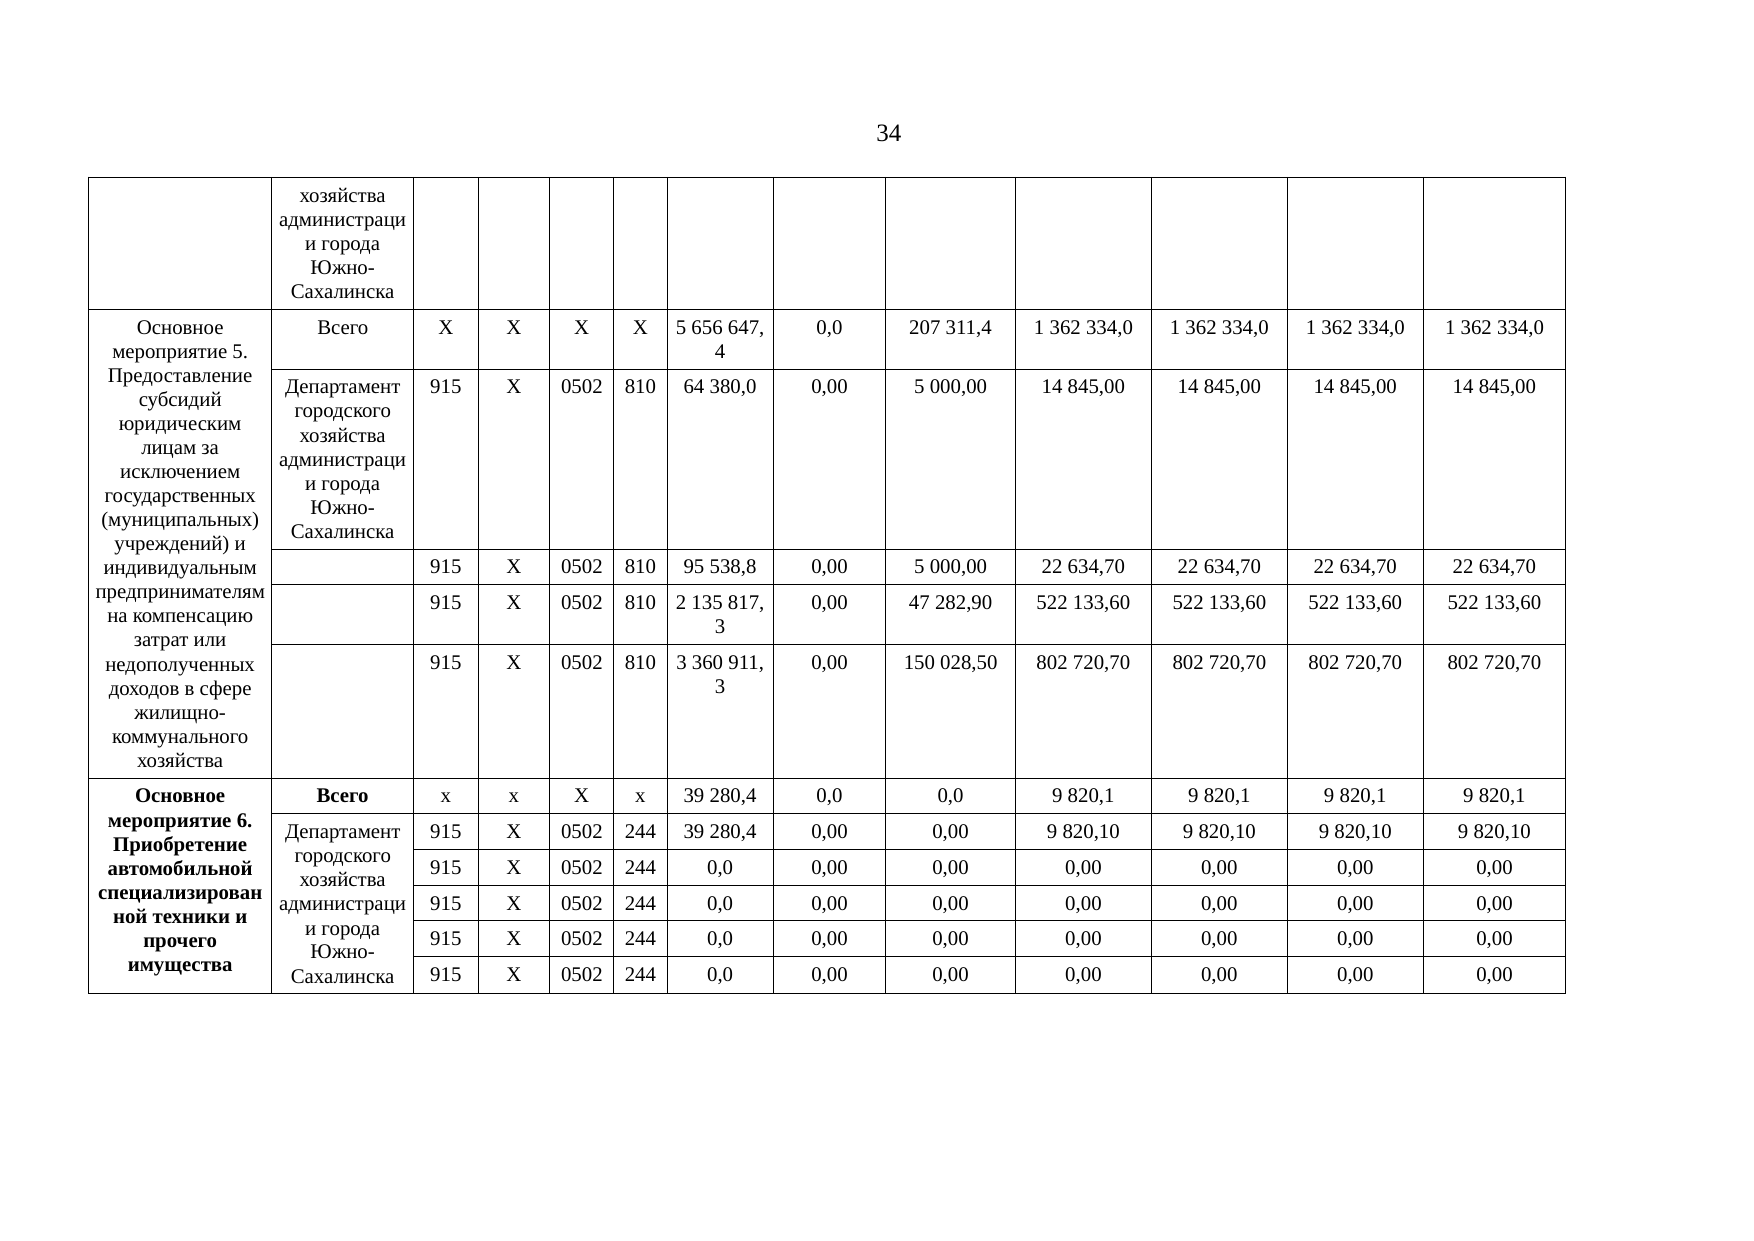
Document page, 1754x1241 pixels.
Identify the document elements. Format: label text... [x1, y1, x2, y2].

table_cell X [479, 370, 549, 548]
table_cell Всего [272, 310, 413, 368]
table_cell 522 133,60 [1152, 585, 1287, 644]
table_cell 2 135 817,3 [668, 585, 773, 644]
table_cell 802 720,70 [1016, 645, 1151, 777]
table_cell X [479, 310, 549, 368]
table_cell 9 820,1 [1152, 779, 1287, 813]
table_cell 915 [414, 370, 478, 548]
table_cell 0502 [550, 814, 613, 849]
table_cell 0,00 [1016, 886, 1151, 920]
table_cell 9 820,1 [1288, 779, 1423, 813]
table_cell 915 [414, 814, 478, 849]
table_cell 915 [414, 850, 478, 885]
table_cell 22 634,70 [1152, 550, 1287, 584]
table_cell 0,0 [668, 957, 773, 993]
table_cell 0,00 [886, 886, 1015, 920]
table_cell 9 820,1 [1016, 779, 1151, 813]
table_cell [614, 178, 667, 309]
table_cell 0,00 [1016, 921, 1151, 956]
table_cell 9 820,10 [1016, 814, 1151, 849]
table_cell Всего [272, 779, 413, 813]
table_cell 0,00 [1152, 850, 1287, 885]
table_cell X [414, 310, 478, 368]
table_cell 9 820,10 [1288, 814, 1423, 849]
table_cell 810 [614, 645, 667, 777]
table_cell 5 000,00 [886, 370, 1015, 548]
table_cell 1 362 334,0 [1152, 310, 1287, 368]
table_cell 0,00 [886, 957, 1015, 993]
table_cell х [479, 779, 549, 813]
table_cell Департамент городского хозяйства администрации города Южно-Сахалинска [272, 814, 413, 993]
table_cell X [614, 310, 667, 368]
table_cell 47 282,90 [886, 585, 1015, 644]
table_cell X [479, 645, 549, 777]
table_cell 1 362 334,0 [1424, 310, 1565, 368]
table_cell 0502 [550, 886, 613, 920]
table_cell 0,00 [1016, 850, 1151, 885]
table_cell Основное мероприятие 5. Предоставление субсидий юридическим лицам за исключением государственных (муниципальных) учреждений) и индивидуальным предпринимателям на компенсацию затрат или недополученных доходов в сфере жилищно-коммунального хозяйства [89, 310, 271, 777]
table_cell 207 311,4 [886, 310, 1015, 368]
table_cell Департамент городского хозяйства администрации города Южно-Сахалинска [272, 370, 413, 548]
table_cell 0,00 [1016, 957, 1151, 993]
table_cell хозяйства администрации города Южно-Сахалинска [272, 178, 413, 309]
table_cell 14 845,00 [1016, 370, 1151, 548]
table_cell 0,0 [668, 886, 773, 920]
table_cell 0,00 [1424, 957, 1565, 993]
table_cell 39 280,4 [668, 779, 773, 813]
table_cell 0,00 [1424, 850, 1565, 885]
table_cell 1 362 334,0 [1288, 310, 1423, 368]
table_cell 0502 [550, 850, 613, 885]
table_cell [1016, 178, 1151, 309]
table_cell X [479, 921, 549, 956]
table_cell X [550, 310, 613, 368]
table_cell 810 [614, 370, 667, 548]
table_cell 522 133,60 [1288, 585, 1423, 644]
table_cell 5 656 647,4 [668, 310, 773, 368]
table_cell 0,00 [1152, 921, 1287, 956]
table_cell 0,00 [774, 585, 885, 644]
table_cell 22 634,70 [1288, 550, 1423, 584]
table_cell [668, 178, 773, 309]
table_cell [550, 178, 613, 309]
table_cell 95 538,8 [668, 550, 773, 584]
table_cell 0502 [550, 585, 613, 644]
table_cell 0,00 [1288, 921, 1423, 956]
table_cell 0,00 [774, 886, 885, 920]
table_cell Х [550, 779, 613, 813]
table_cell 522 133,60 [1424, 585, 1565, 644]
table_cell 9 820,10 [1424, 814, 1565, 849]
table_cell [272, 585, 413, 644]
table_cell X [479, 585, 549, 644]
table_cell [774, 178, 885, 309]
table_cell 244 [614, 886, 667, 920]
table_cell 0,00 [774, 957, 885, 993]
table_cell [272, 550, 413, 584]
table_cell X [479, 957, 549, 993]
table_cell 0,00 [774, 921, 885, 956]
table_cell [1152, 178, 1287, 309]
table_cell 3 360 911,3 [668, 645, 773, 777]
table_cell 1 362 334,0 [1016, 310, 1151, 368]
table_cell 39 280,4 [668, 814, 773, 849]
table_cell 9 820,1 [1424, 779, 1565, 813]
table_cell 64 380,0 [668, 370, 773, 548]
table_cell 0502 [550, 550, 613, 584]
table_cell х [614, 779, 667, 813]
table_cell 0502 [550, 370, 613, 548]
table_cell 244 [614, 814, 667, 849]
table_cell 14 845,00 [1152, 370, 1287, 548]
table_cell 0,0 [886, 779, 1015, 813]
table_cell 0,00 [1152, 957, 1287, 993]
table_cell 0,00 [1288, 886, 1423, 920]
table_cell х [414, 779, 478, 813]
table_cell 0,00 [774, 850, 885, 885]
table_cell 150 028,50 [886, 645, 1015, 777]
table_cell 0,00 [1288, 850, 1423, 885]
table_cell 9 820,10 [1152, 814, 1287, 849]
table_cell 0,0 [774, 310, 885, 368]
table_cell 0,00 [886, 921, 1015, 956]
table_cell X [479, 550, 549, 584]
table_cell 0502 [550, 957, 613, 993]
table_cell [272, 645, 413, 777]
table_cell 0,00 [774, 814, 885, 849]
table_cell 22 634,70 [1016, 550, 1151, 584]
table_cell [1424, 178, 1565, 309]
table_cell [1288, 178, 1423, 309]
table_cell [886, 178, 1015, 309]
table_cell 14 845,00 [1288, 370, 1423, 548]
table_cell 915 [414, 921, 478, 956]
table_cell 0,0 [668, 921, 773, 956]
table_cell 0,00 [1288, 957, 1423, 993]
table_cell 915 [414, 550, 478, 584]
table_cell 802 720,70 [1424, 645, 1565, 777]
table_cell 810 [614, 585, 667, 644]
table_cell 244 [614, 921, 667, 956]
table_cell 810 [614, 550, 667, 584]
table_cell 915 [414, 585, 478, 644]
table_cell 14 845,00 [1424, 370, 1565, 548]
table_cell X [479, 886, 549, 920]
table_cell 0,00 [1424, 886, 1565, 920]
table_cell [479, 178, 549, 309]
table_cell 244 [614, 957, 667, 993]
table_cell 0502 [550, 921, 613, 956]
table_cell 522 133,60 [1016, 585, 1151, 644]
table_cell 0,00 [774, 645, 885, 777]
table_cell X [479, 850, 549, 885]
table_cell 0,00 [886, 814, 1015, 849]
table_cell 0,00 [774, 370, 885, 548]
table_cell [89, 178, 271, 309]
table_cell 244 [614, 850, 667, 885]
table_cell 915 [414, 886, 478, 920]
table_cell 0502 [550, 645, 613, 777]
table_cell [414, 178, 478, 309]
table_cell 0,00 [886, 850, 1015, 885]
table_cell 0,00 [774, 550, 885, 584]
table_cell 802 720,70 [1152, 645, 1287, 777]
table_cell 0,0 [668, 850, 773, 885]
table_cell 802 720,70 [1288, 645, 1423, 777]
table_cell Основное мероприятие 6. Приобретение автомобильной специализированной техники и прочего имущества [89, 779, 271, 993]
table_cell 22 634,70 [1424, 550, 1565, 584]
table_cell 915 [414, 957, 478, 993]
table_cell 0,00 [1152, 886, 1287, 920]
table_cell 0,0 [774, 779, 885, 813]
table_cell 5 000,00 [886, 550, 1015, 584]
table_cell X [479, 814, 549, 849]
table_cell 915 [414, 645, 478, 777]
table_cell 0,00 [1424, 921, 1565, 956]
